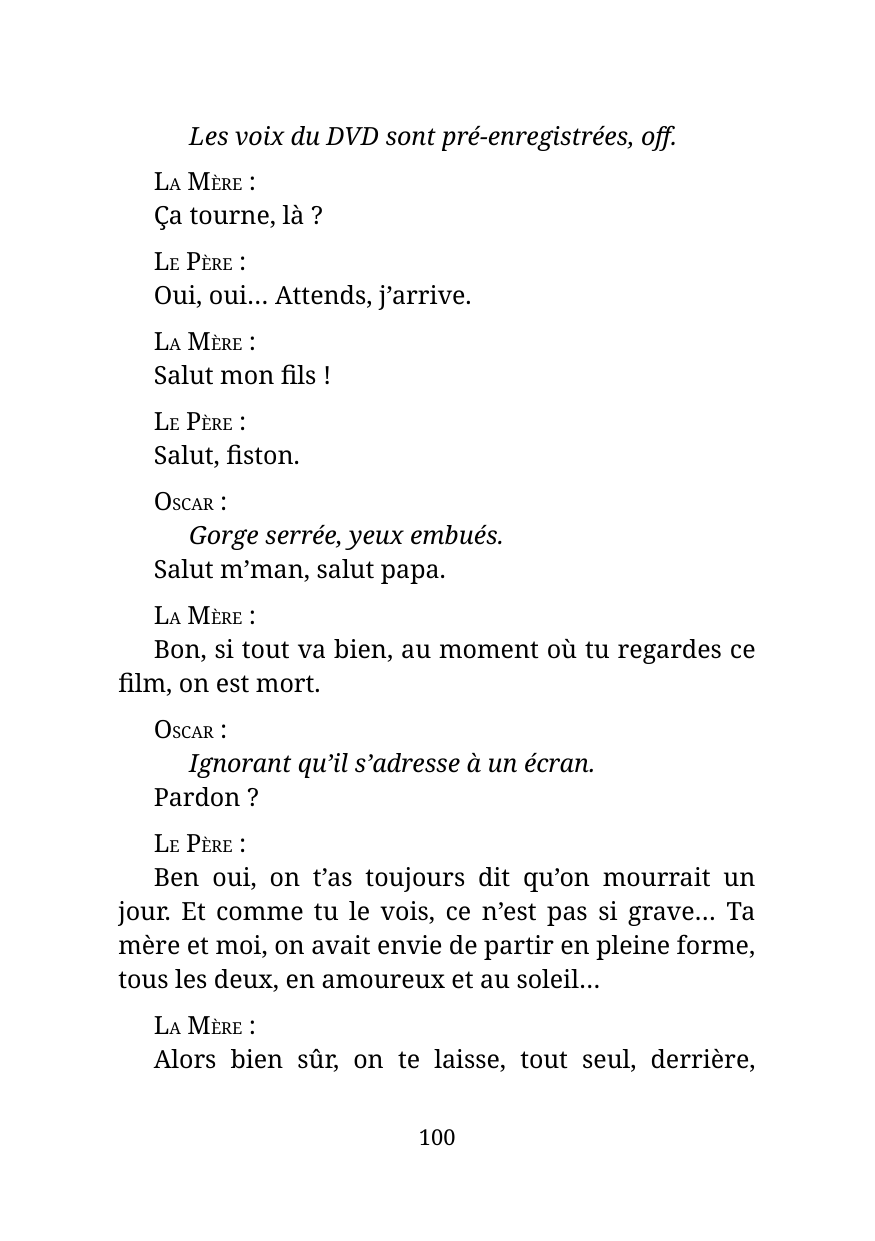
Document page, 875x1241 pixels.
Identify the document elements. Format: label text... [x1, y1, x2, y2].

text Ben oui, on t’as toujours dit qu’on mourrait un jour. Et comme tu le vois, ce n’est pas si grave… Ta mère et moi, on avait envie de partir en pleine forme, tous les deux, en amoureux et au soleil… [118, 859, 756, 996]
text La Mère : [118, 1007, 756, 1042]
text Salut mon fils ! [118, 358, 756, 392]
text Alors bien sûr, on te laisse, tout seul, derrière, [118, 1042, 756, 1076]
text Oscar : [118, 483, 756, 518]
text Oscar : [118, 711, 756, 746]
text Ignorant qu’il s’adresse à un écran. [118, 746, 756, 779]
text Le Père : [118, 244, 756, 278]
text Ça tourne, là ? [118, 198, 756, 232]
text La Mère : [118, 597, 756, 632]
text Oui, oui… Attends, j’arrive. [118, 278, 756, 312]
text Gorge serrée, yeux embués. [118, 518, 756, 552]
text Salut m’man, salut papa. [118, 552, 756, 586]
text Les voix du DVD sont pré-enregistrées, off. [118, 118, 756, 152]
text La Mère : [118, 324, 756, 358]
text La Mère : [118, 164, 756, 198]
text Le Père : [118, 825, 756, 859]
text Salut, fiston. [118, 438, 756, 472]
text Bon, si tout va bien, au moment où tu regardes ce film, on est mort. [118, 632, 756, 700]
text Le Père : [118, 404, 756, 438]
text Pardon ? [118, 779, 756, 814]
